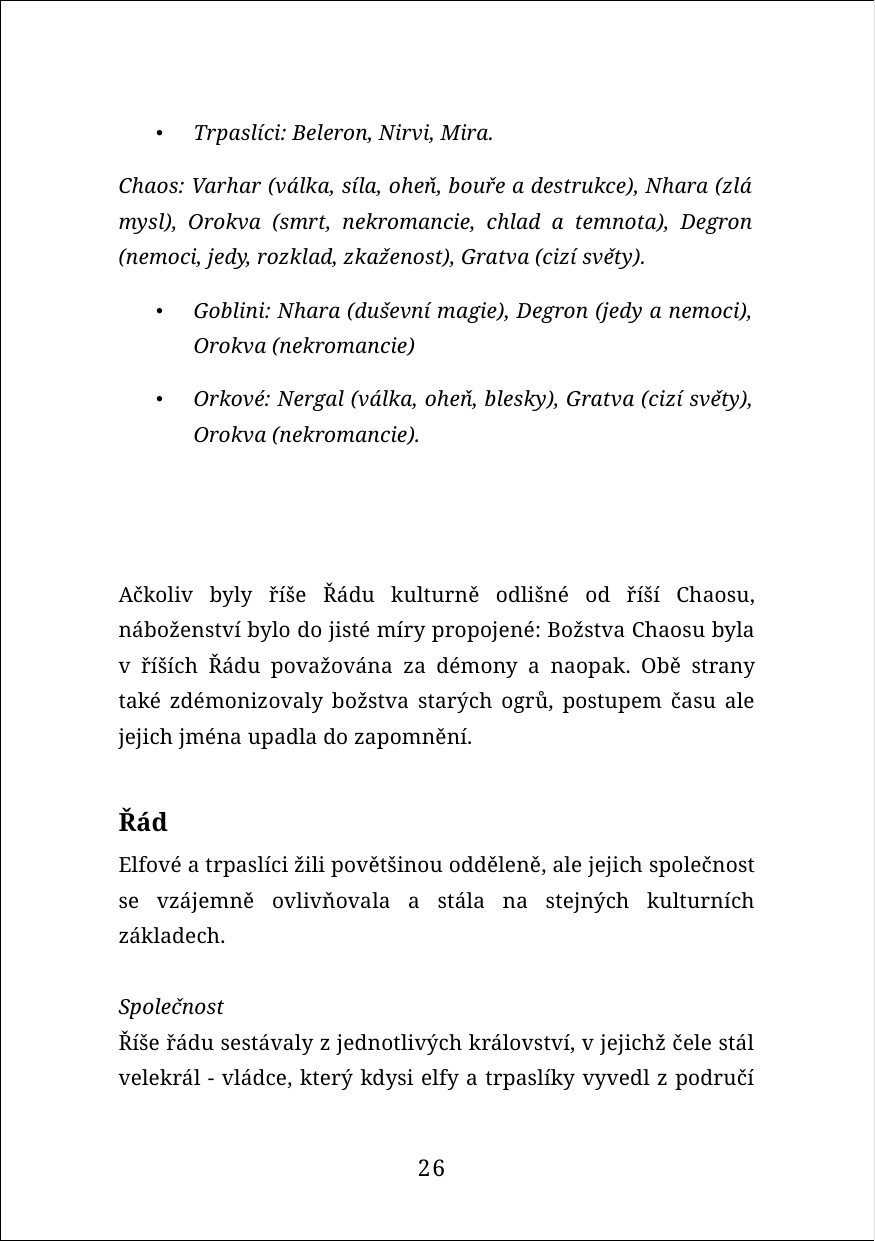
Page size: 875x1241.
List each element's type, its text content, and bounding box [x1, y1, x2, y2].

list Orkové: Nergal (válka, oheň, blesky), Gratva (cizí světy), Orokva (nekromancie). [156, 384, 756, 448]
text Ačkoliv byly říše Řádu kulturně odlišné od říší Chaosu, náboženství bylo do jisté míry propojené: Božstva Chaosu byla v říších Řádu považována za démony a naopak. Obě strany také zdémonizovaly božstva starých ogrů, postupem času ale jejich jména upadla do zapomnění. [118, 580, 756, 750]
text Elfové a trpaslíci žili povětšinou odděleně, ale jejich společnost se vzájemně ovlivňovala a stála na stejných kulturních základech. Společnost Říše řádu sestávaly z jednotlivých království, v jejichž čele stál velekrál - vládce, který kdysi elfy a trpaslíky vyvedl z područí [118, 850, 756, 1092]
list Goblini: Nhara (duševní magie), Degron (jedy a nemoci), Orokva (nekromancie) [156, 296, 756, 360]
subtitle Řád [118, 804, 756, 839]
list Trpaslíci: Beleron, Nirvi, Mira. [156, 118, 756, 147]
text Chaos: Varhar (válka, síla, oheň, bouře a destrukce), Nhara (zlá mysl), Orokva (smrt, nekromancie, chlad a temnota), Degron (nemoci, jedy, rozklad, zkaženost), Gratva (cizí světy). [118, 171, 756, 271]
